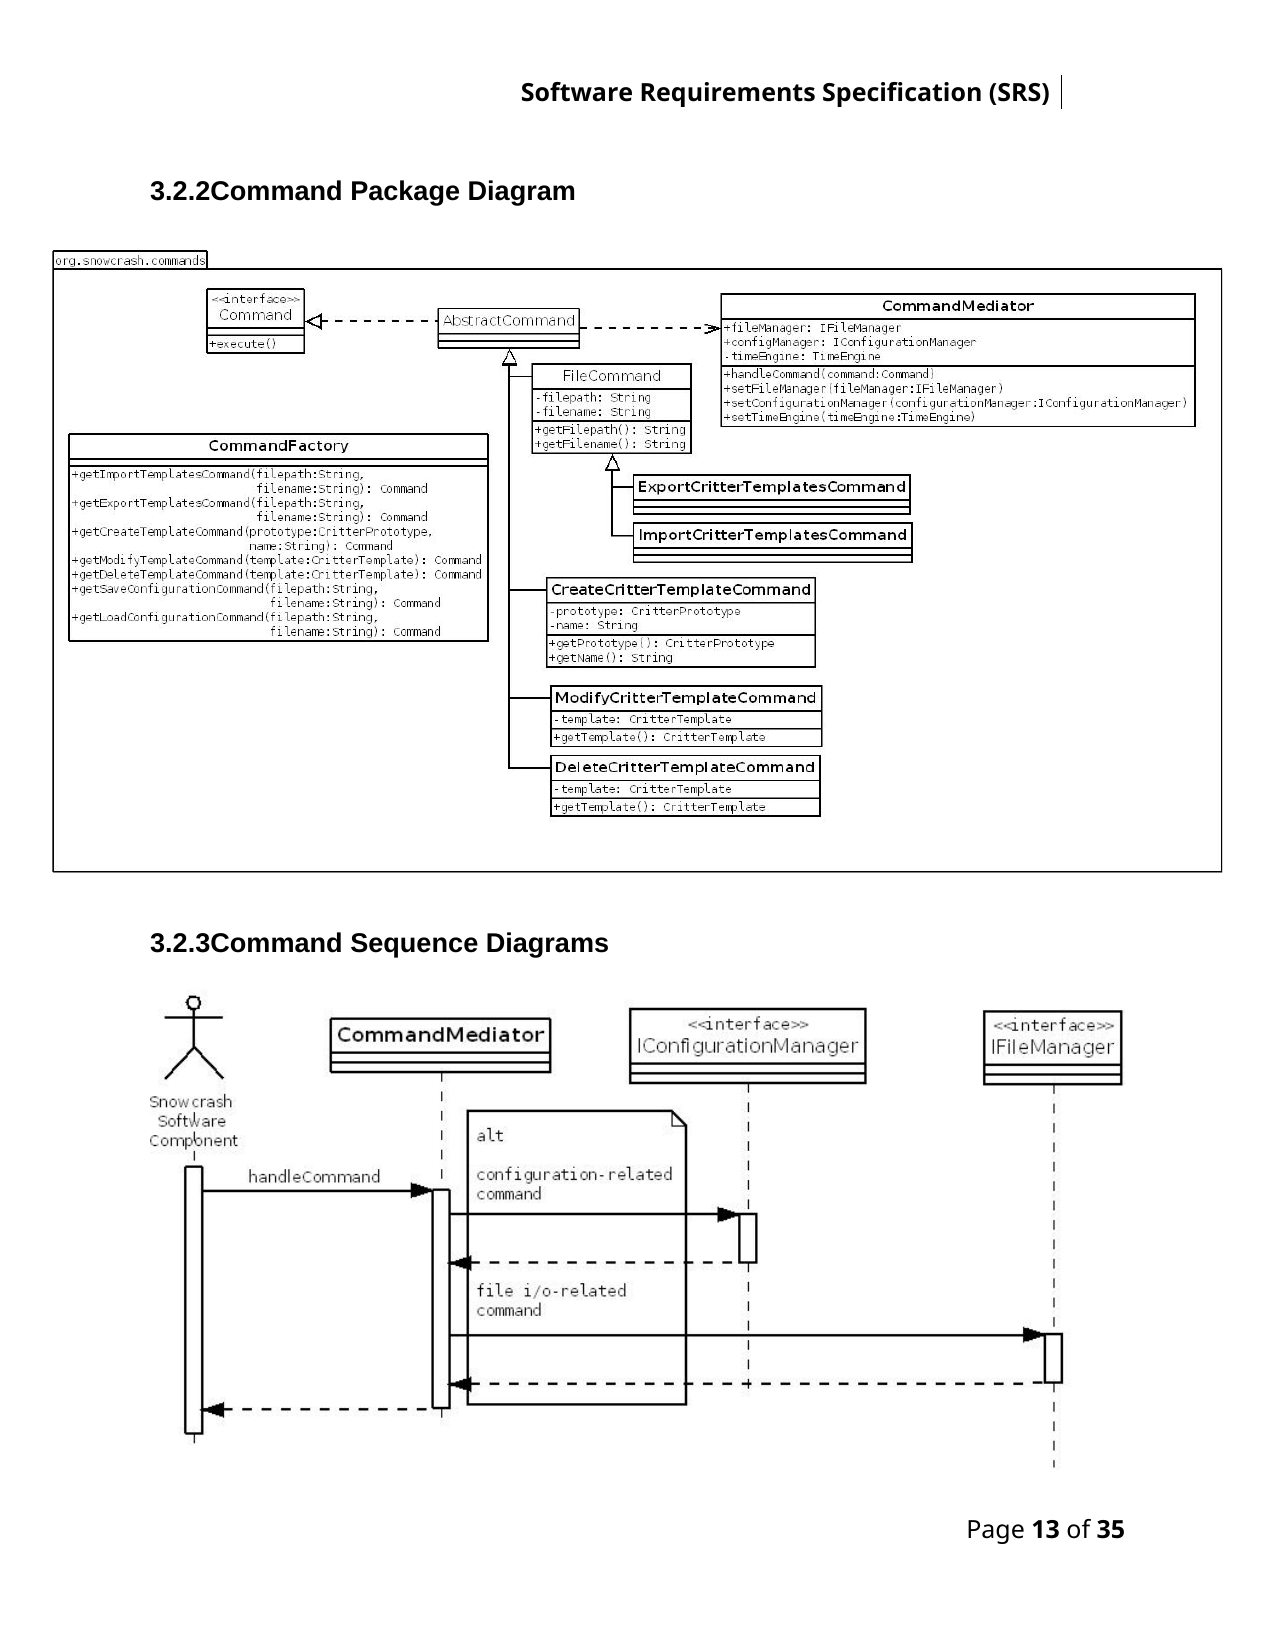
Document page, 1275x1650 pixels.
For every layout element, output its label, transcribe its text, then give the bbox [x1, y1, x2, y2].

subtitle Command Package Diagram [150, 175, 1125, 206]
subtitle Command Sequence Diagrams [150, 927, 1125, 958]
picture [150, 980, 1125, 1470]
picture [52, 250, 1223, 873]
